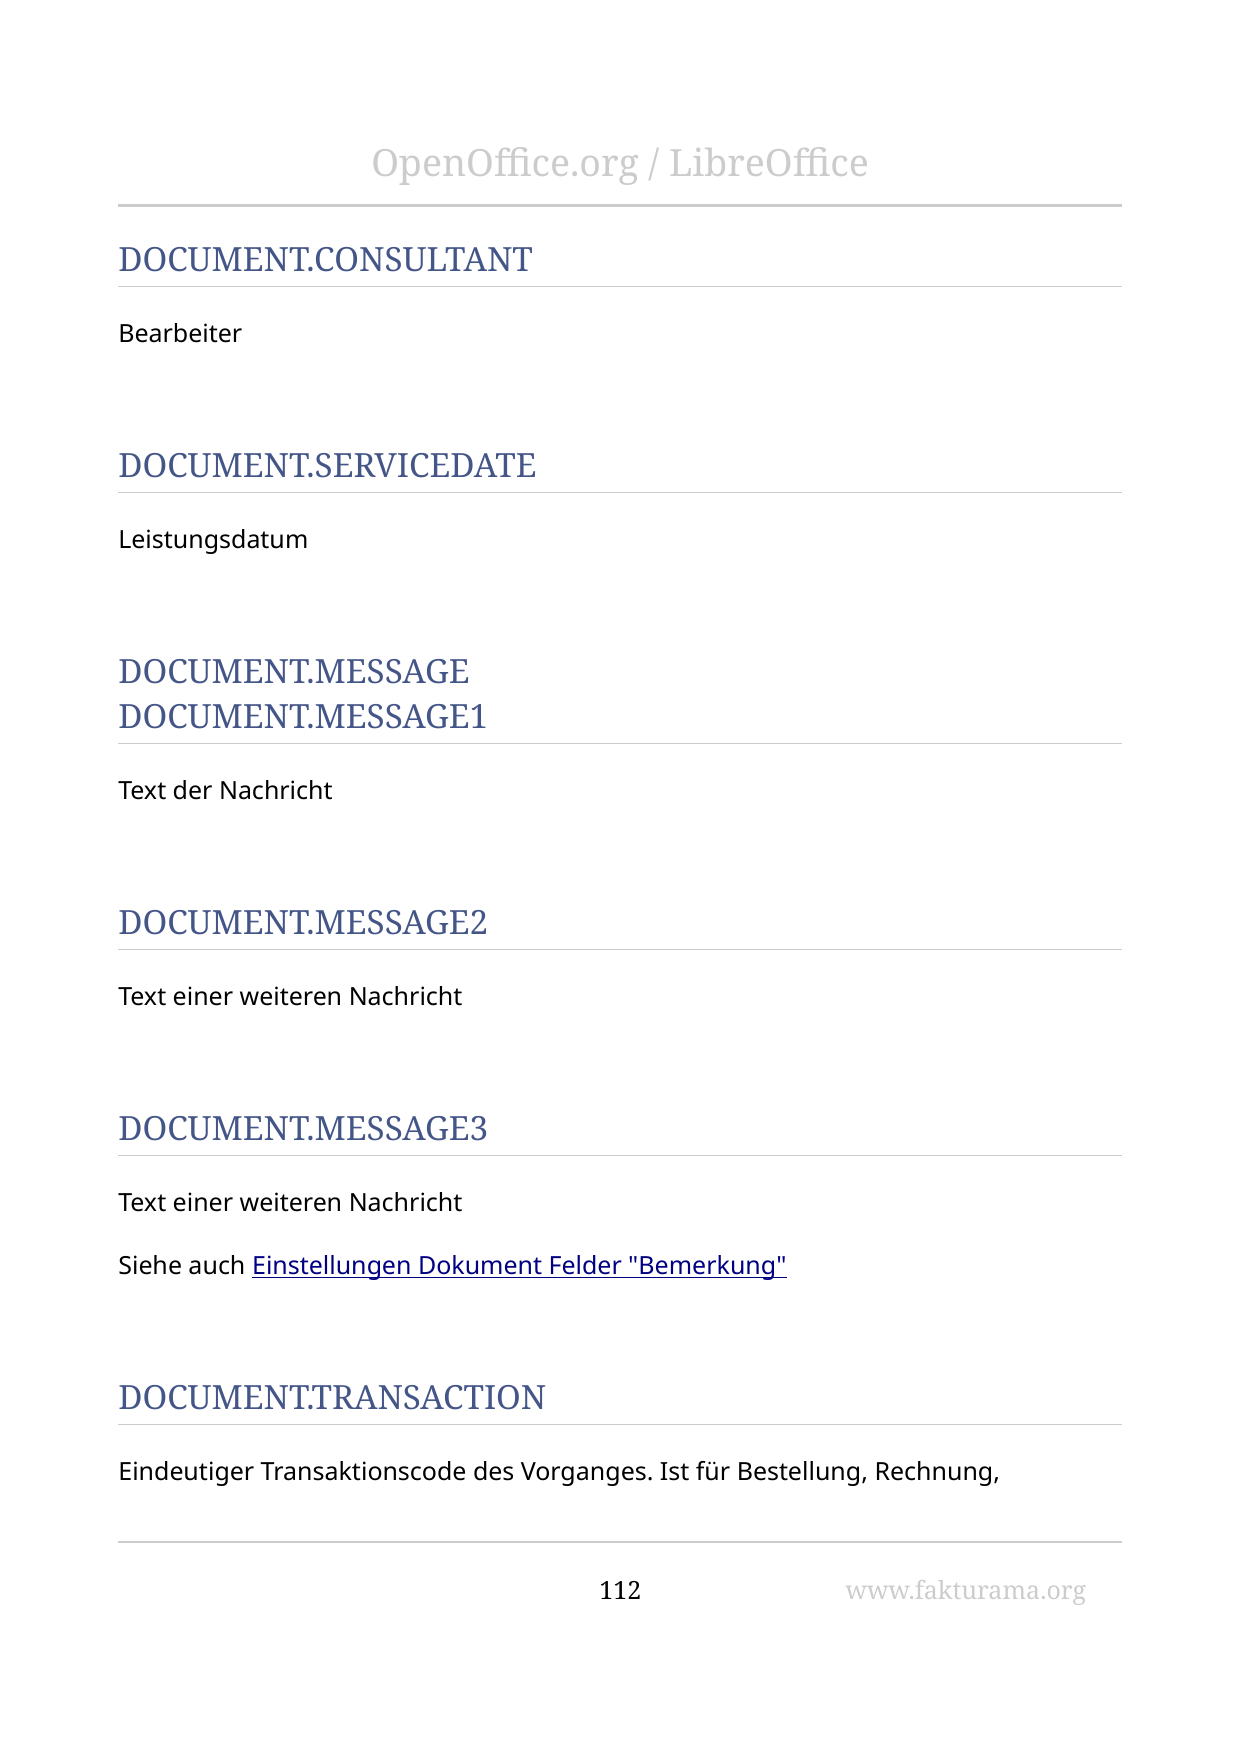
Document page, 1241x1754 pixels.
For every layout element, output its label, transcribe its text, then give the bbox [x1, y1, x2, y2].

subtitle DOCUMENT.CONSULTANT [118, 236, 1122, 286]
text Text einer weiteren Nachricht [118, 1184, 1122, 1218]
text Bearbeiter [118, 316, 1122, 350]
subtitle DOCUMENT.TRANSACTION [118, 1374, 1122, 1424]
subtitle DOCUMENT.MESSAGE2 [118, 899, 1122, 949]
text Leistungsdatum [118, 522, 1122, 556]
subtitle DOCUMENT.MESSAGE DOCUMENT.MESSAGE1 [118, 648, 1122, 743]
text Text einer weiteren Nachricht [118, 978, 1122, 1012]
text Text der Nachricht [118, 773, 1122, 807]
subtitle DOCUMENT.MESSAGE3 [118, 1104, 1122, 1155]
text Siehe auch Einstellungen Dokument Felder "Bemerkung" [118, 1248, 1122, 1282]
subtitle DOCUMENT.SERVICEDATE [118, 442, 1122, 492]
text Eindeutiger Transaktionscode des Vorganges. Ist für Bestellung, Rechnung, [118, 1453, 1122, 1487]
